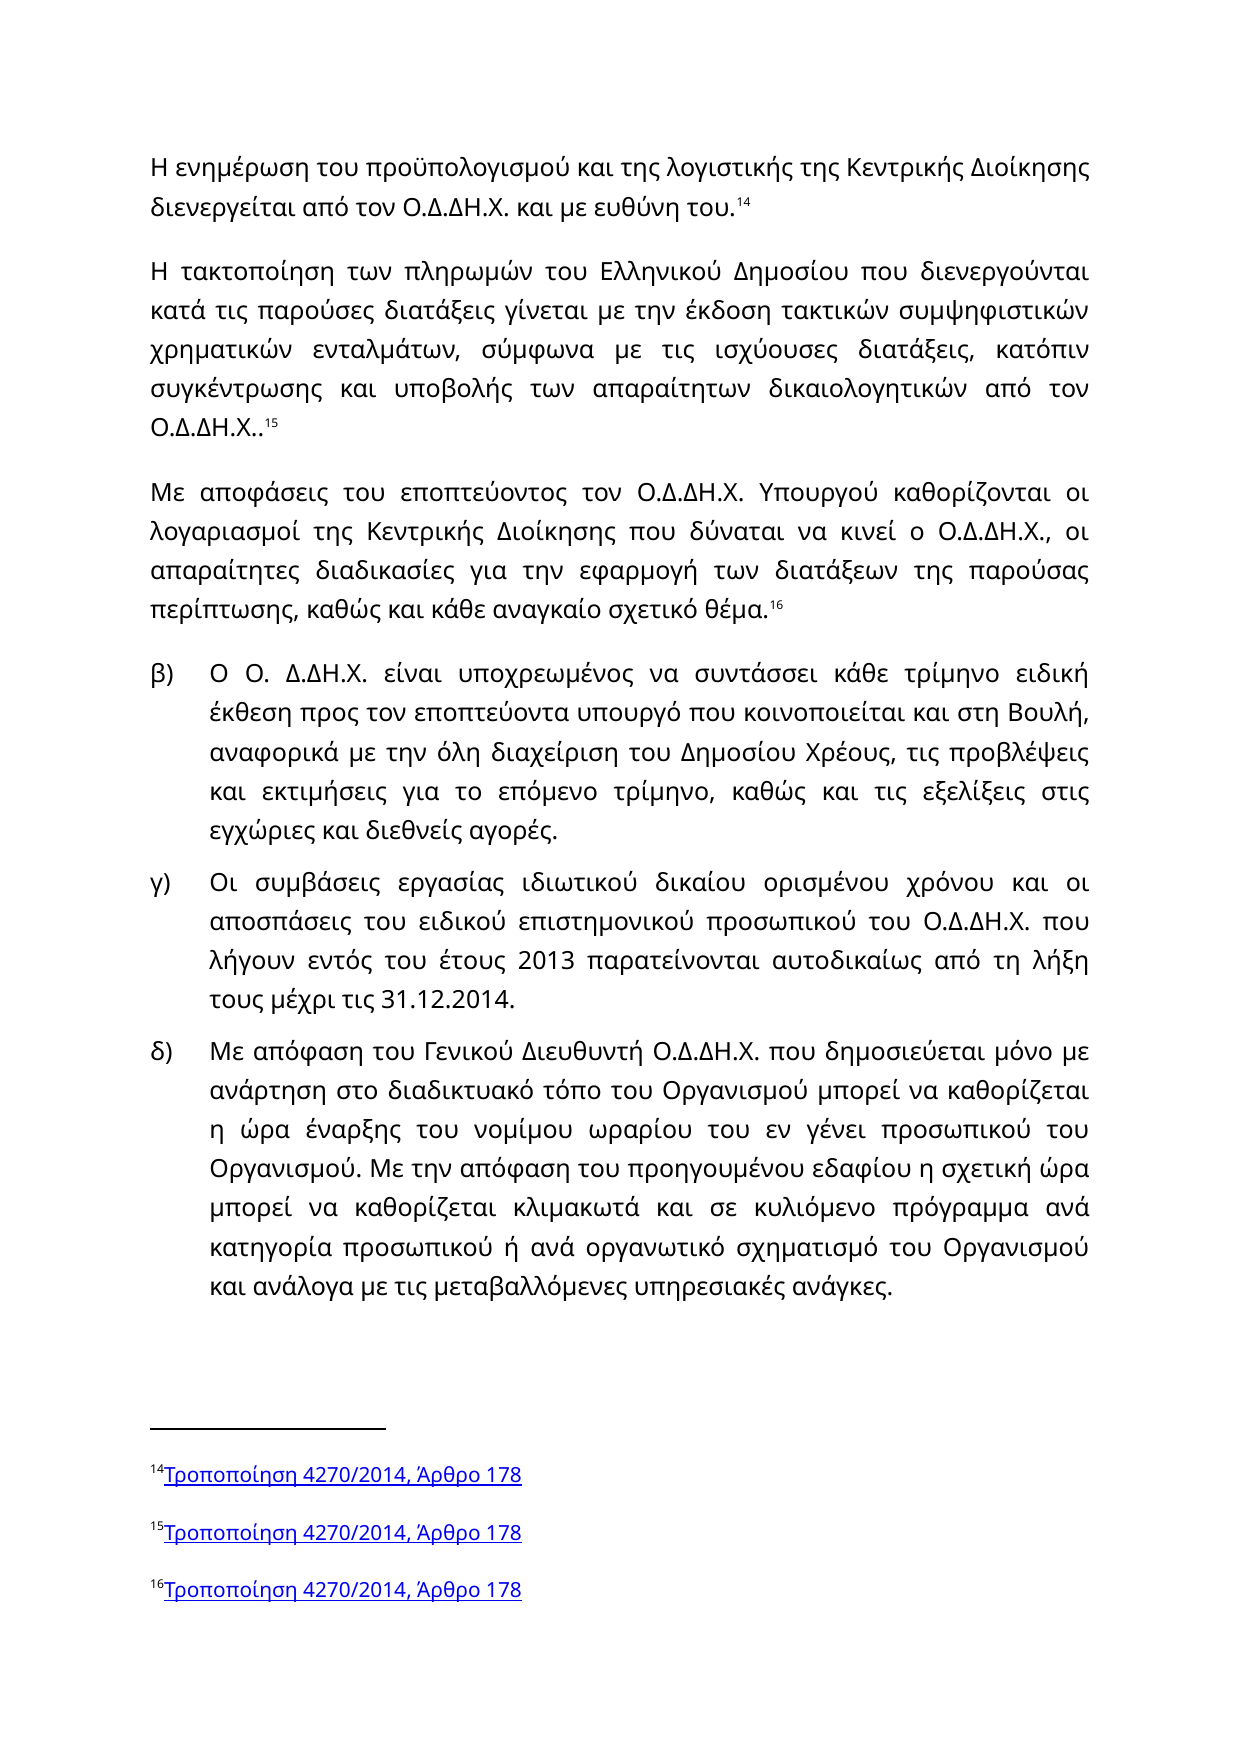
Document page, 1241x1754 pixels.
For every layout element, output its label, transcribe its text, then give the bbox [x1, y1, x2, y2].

list δ) Με απόφαση του Γενικού Διευθυντή Ο.Δ.ΔΗ.Χ. που δημοσιεύεται μόνο με ανάρτηση στο διαδικτυακό τόπο του Οργανισμού μπορεί να καθορίζεται η ώρα έναρξης του νομίμου ωραρίου του εν γένει προσωπικού του Οργανισμού. Με την απόφαση του προηγουμένου εδαφίου η σχετική ώρα μπορεί να καθορίζεται κλιμακωτά και σε κυλιόμενο πρόγραμμα ανά κατηγορία προσωπικού ή ανά οργανωτικό σχηματισμό του Οργανισμού και ανάλογα με τις μεταβαλλόμενες υπηρεσιακές ανάγκες. [150, 1033, 1090, 1302]
list β) Ο Ο. Δ.ΔΗ.Χ. είναι υποχρεωμένος να συντάσσει κάθε τρίμηνο ειδική έκθεση προς τον εποπτεύοντα υπουργό που κοινοποιείται και στη Βουλή, αναφορικά με την όλη διαχείριση του Δημοσίου Χρέους, τις προβλέψεις και εκτιμήσεις για το επόμενο τρίμηνο, καθώς και τις εξελίξεις στις εγχώριες και διεθνείς αγορές. [150, 656, 1090, 847]
text Τροποποίηση 4270/2014, Άρθρο 178 [150, 1576, 1090, 1604]
text Η ενημέρωση του προϋπολογισμού και της λογιστικής της Κεντρικής Διοίκησης διενεργείται από τον Ο.Δ.ΔΗ.Χ. και με ευθύνη του. [150, 150, 1090, 223]
text Τροποποίηση 4270/2014, Άρθρο 178 [150, 1460, 1090, 1489]
text Η τακτοποίηση των πληρωμών του Ελληνικού Δημοσίου που διενεργούνται κατά τις παρούσες διατάξεις γίνεται με την έκδοση τακτικών συμψηφιστικών χρηματικών ενταλμάτων, σύμφωνα με τις ισχύουσες διατάξεις, κατόπιν συγκέντρωσης και υποβολής των απαραίτητων δικαιολογητικών από τον Ο.Δ.ΔΗ.Χ.. [150, 253, 1090, 444]
text Τροποποίηση 4270/2014, Άρθρο 178 [150, 1518, 1090, 1546]
list γ) Οι συμβάσεις εργασίας ιδιωτικού δικαίου ορισμένου χρόνου και οι αποσπάσεις του ειδικού επιστημονικού προσωπικού του Ο.Δ.ΔΗ.Χ. που λήγουν εντός του έτους 2013 παρατείνονται αυτοδικαίως από τη λήξη τους μέχρι τις 31.12.2014. [150, 864, 1090, 1016]
text Με αποφάσεις του εποπτεύοντος τον Ο.Δ.ΔΗ.Χ. Υπουργού καθορίζονται οι λογαριασμοί της Κεντρικής Διοίκησης που δύναται να κινεί ο Ο.Δ.ΔΗ.Χ., οι απαραίτητες διαδικασίες για την εφαρμογή των διατάξεων της παρούσας περίπτωσης, καθώς και κάθε αναγκαίο σχετικό θέμα. [150, 474, 1090, 626]
